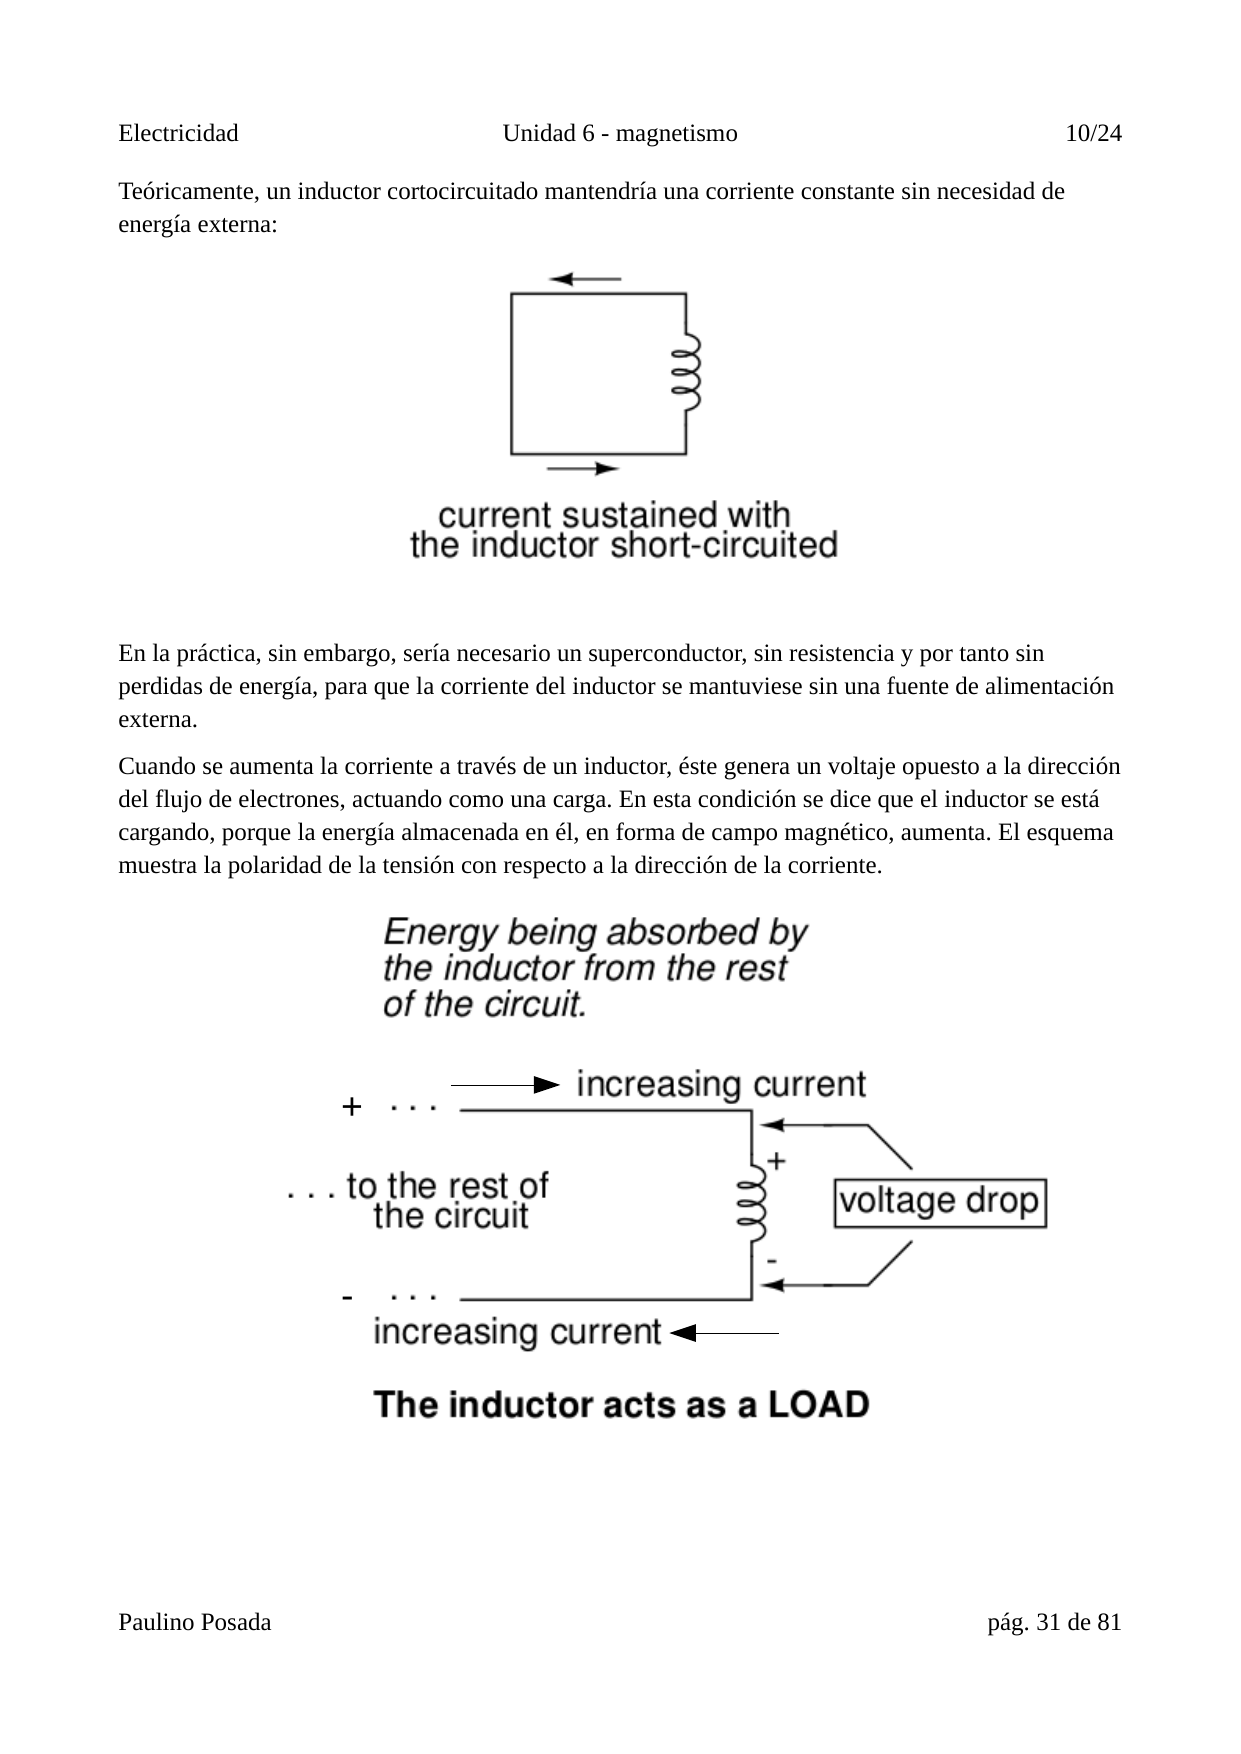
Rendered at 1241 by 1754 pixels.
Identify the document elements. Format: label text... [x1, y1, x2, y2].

text Cuando se aumenta la corriente a través de un inductor, éste genera un voltaje opuesto a la dirección del flujo de electrones, actuando como una carga. En esta condición se dice que el inductor se está cargando, porque la energía almacenada en él, en forma de campo magnético, aumenta. El esquema muestra la polaridad de la tensión con respecto a la dirección de la corriente. [118, 751, 1122, 879]
text En la práctica, sin embargo, sería necesario un superconductor, sin resistencia y por tanto sin perdidas de energía, para que la corriente del inductor se mantuviese sin una fuente de alimentación externa. [118, 638, 1122, 733]
text Teóricamente, un inductor cortocircuitado mantendría una corriente constante sin necesidad de energía externa: [118, 176, 1122, 238]
picture [390, 257, 850, 568]
picture [236, 916, 1057, 1433]
